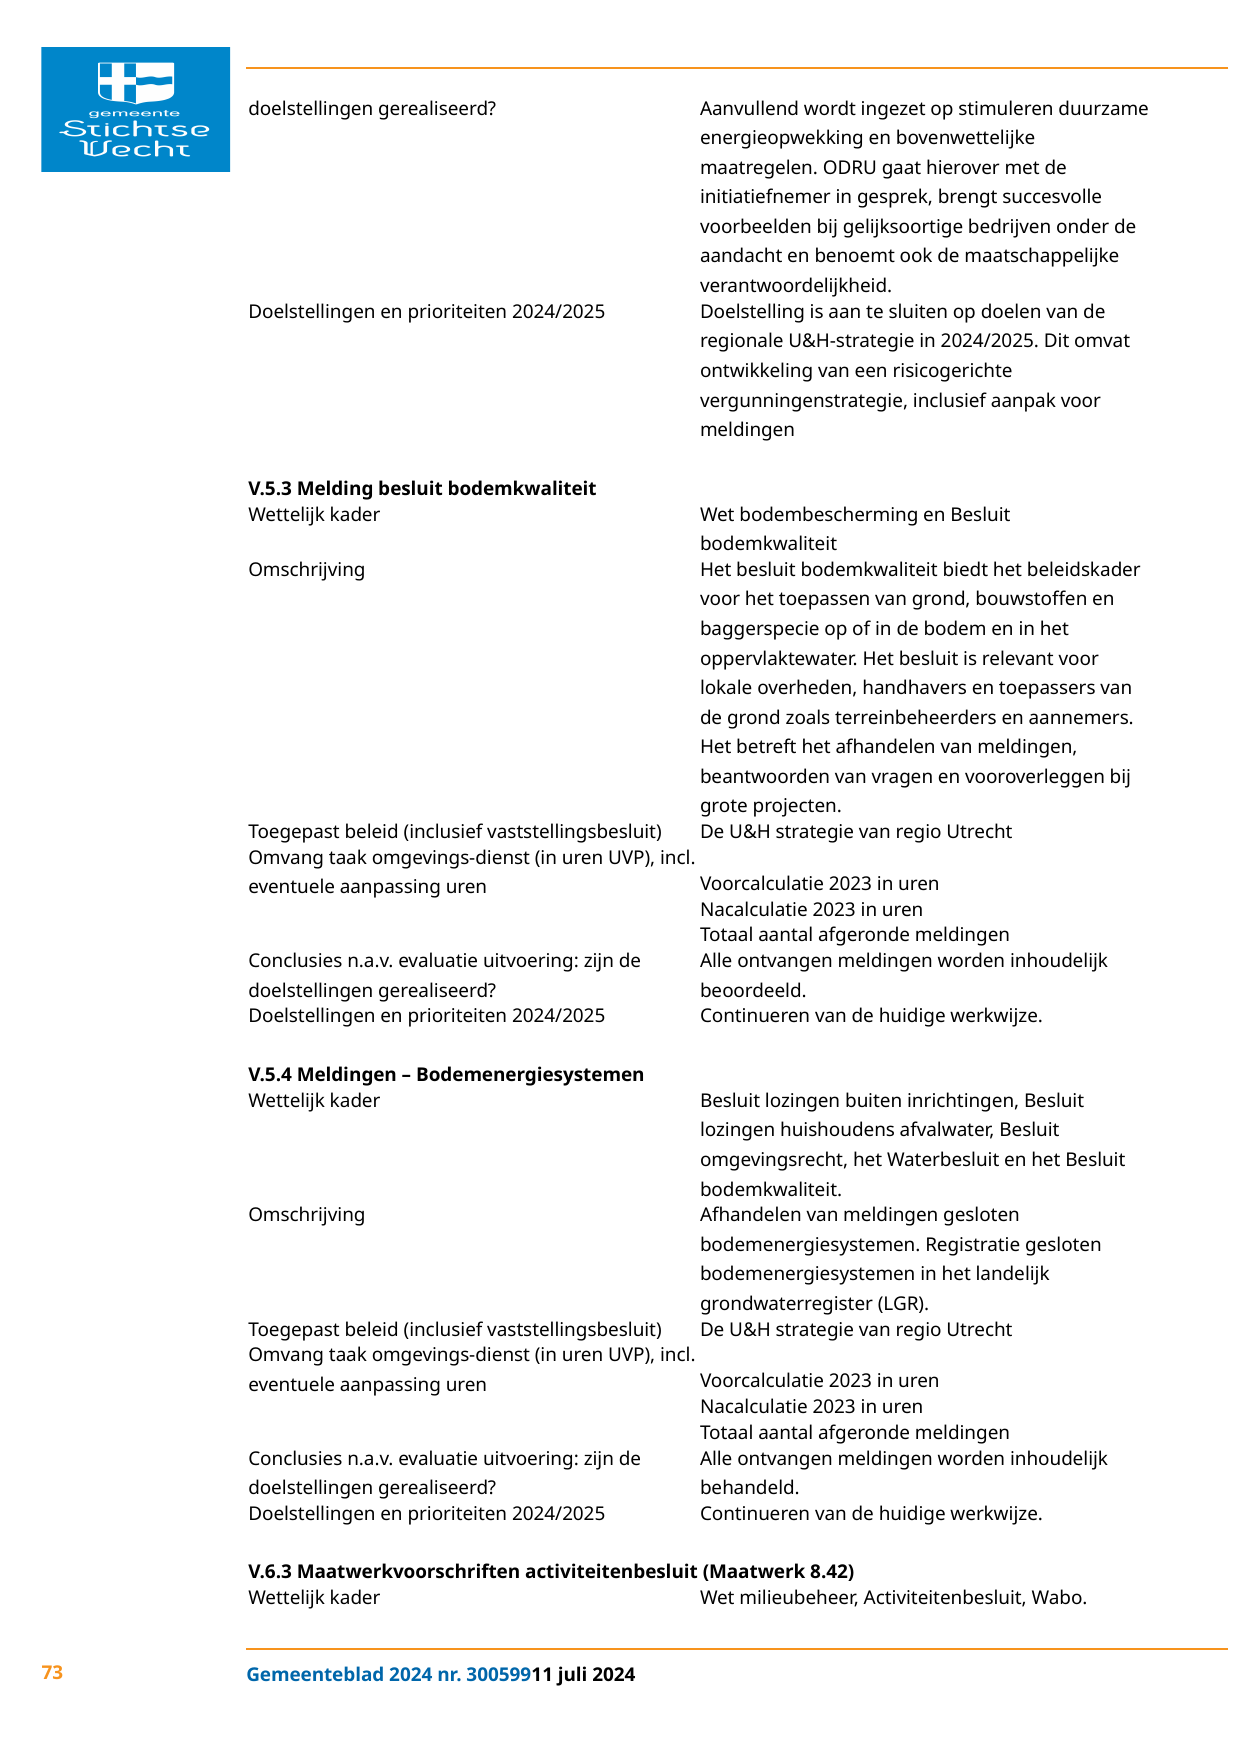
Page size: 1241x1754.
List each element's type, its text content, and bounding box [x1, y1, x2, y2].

table_cell Aanvullend wordt ingezet op stimuleren duurzame energieopwekking en bovenwettelijke maatregelen. ODRU gaat hierover met de initiatiefnemer in gesprek, brengt succesvolle voorbeelden bij gelijksoortige bedrijven onder de aandacht en benoemt ook de maatschappelijke verantwoordelijkheid. [700, 95, 1152, 298]
table_cell doelstellingen gerealiseerd? [248, 95, 700, 298]
table_cell De U&H strategie van regio Utrecht [700, 1316, 1152, 1342]
picture [137, 63, 174, 103]
table_cell Conclusies n.a.v. evaluatie uitvoering: zijn de doelstellingen gerealiseerd? [248, 947, 700, 1003]
table_cell Wet milieubeheer, Activiteitenbesluit, Wabo. [700, 1585, 1152, 1610]
table_cell Continueren van de huidige werkwijze. [700, 1003, 1152, 1028]
table_cell Doelstellingen en prioriteiten 2024/2025 [248, 1500, 700, 1526]
table_cell Totaal aantal afgeronde meldingen [700, 1419, 1152, 1445]
table_cell Continueren van de huidige werkwijze. [700, 1500, 1152, 1526]
table_cell Wettelijk kader [248, 1087, 700, 1201]
table_header Voorcalculatie 2023 in uren [700, 870, 1152, 896]
table_header V.6.3 Maatwerkvoorschriften activiteitenbesluit (Maatwerk 8.42) [248, 1559, 1152, 1584]
table_cell [700, 1342, 1152, 1368]
table_cell Doelstelling is aan te sluiten op doelen van de regionale U&H-strategie in 2024/2025. Dit omvat ontwikkeling van een risicogerichte vergunningenstrategie, inclusief aanpak voor meldingen [700, 298, 1152, 442]
table_cell Wettelijk kader [248, 1585, 700, 1610]
table_cell Nacalculatie 2023 in uren [700, 1393, 1152, 1419]
table_cell Doelstellingen en prioriteiten 2024/2025 [248, 1003, 700, 1028]
table_cell Totaal aantal afgeronde meldingen [700, 921, 1152, 947]
table_cell Alle ontvangen meldingen worden inhoudelijk behandeld. [700, 1445, 1152, 1500]
table_cell Alle ontvangen meldingen worden inhoudelijk beoordeeld. [700, 947, 1152, 1003]
table_cell De U&H strategie van regio Utrecht [700, 819, 1152, 844]
table_header V.5.3 Melding besluit bodemkwaliteit [248, 475, 1152, 501]
table_cell Omvang taak omgevings-dienst (in uren UVP), incl. eventuele aanpassing uren [248, 844, 700, 947]
table_header V.5.4 Meldingen – Bodemenergiesystemen [248, 1061, 1152, 1087]
table_cell Nacalculatie 2023 in uren [700, 896, 1152, 921]
table_cell Wet bodembescherming en Besluit bodemkwaliteit [700, 501, 1152, 556]
table_header Voorcalculatie 2023 in uren [700, 1368, 1152, 1393]
table_cell Omvang taak omgevings-dienst (in uren UVP), incl. eventuele aanpassing uren [248, 1342, 700, 1445]
table_cell Omschrijving [248, 1201, 700, 1316]
table_cell Toegepast beleid (inclusief vaststellingsbesluit) [248, 1316, 700, 1342]
table_cell Wettelijk kader [248, 501, 700, 556]
table_cell Omschrijving [248, 556, 700, 818]
table_cell Afhandelen van meldingen gesloten bodemenergiesystemen. Registratie gesloten bodemenergiesystemen in het landelijk grondwaterregister (LGR). [700, 1201, 1152, 1316]
table_cell Besluit lozingen buiten inrichtingen, Besluit lozingen huishoudens afvalwater, Besluit omgevingsrecht, het Waterbesluit en het Besluit bodemkwaliteit. [700, 1087, 1152, 1201]
table_cell Doelstellingen en prioriteiten 2024/2025 [248, 298, 700, 442]
picture [99, 63, 135, 101]
table_cell [700, 844, 1152, 870]
table_cell Conclusies n.a.v. evaluatie uitvoering: zijn de doelstellingen gerealiseerd? [248, 1445, 700, 1500]
table_cell Toegepast beleid (inclusief vaststellingsbesluit) [248, 819, 700, 844]
table_cell Het besluit bodemkwaliteit biedt het beleidskader voor het toepassen van grond, bouwstoffen en baggerspecie op of in de bodem en in het oppervlaktewater. Het besluit is relevant voor lokale overheden, handhavers en toepassers van de grond zoals terreinbeheerders en aannemers. Het betreft het afhandelen van meldingen, beantwoorden van vragen en vooroverleggen bij grote projecten. [700, 556, 1152, 818]
